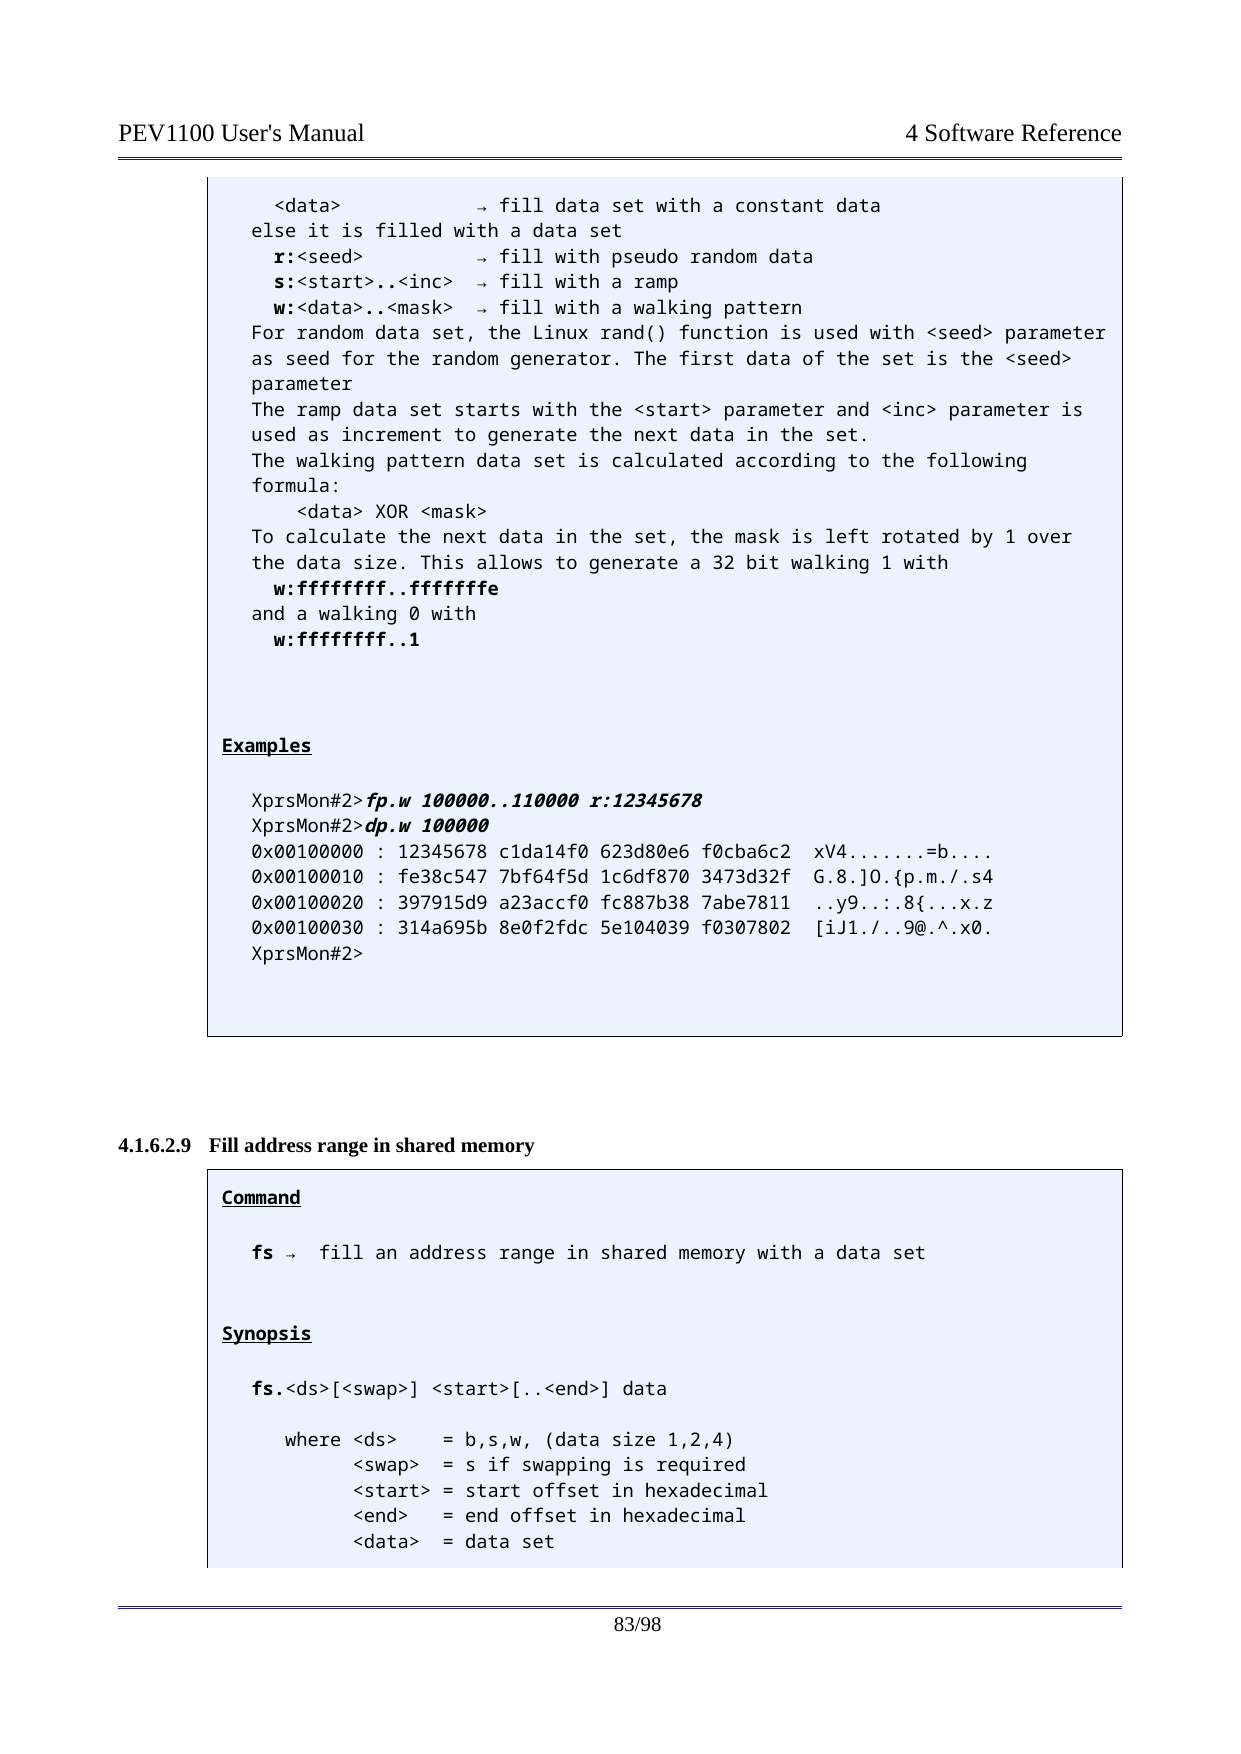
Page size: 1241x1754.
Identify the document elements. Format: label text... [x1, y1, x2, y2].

subtitle Fill address range in shared memory [118, 1133, 1122, 1157]
subtitle Synopsis [208, 1305, 1122, 1360]
text s:<start>..<inc> → fill with a ramp [208, 268, 1122, 294]
text 0x00100030 : 314a695b 8e0f2fdc 5e104039 f0307802 [iJ1./..9@.^.x0. [208, 915, 1122, 940]
text Command [208, 1170, 1122, 1224]
text where <ds> = b,s,w, (data size 1,2,4) [208, 1426, 1122, 1451]
text fs → fill an address range in shared memory with a data set [208, 1224, 1122, 1265]
text 0x00100010 : fe38c547 7bf64f5d 1c6df870 3473d32f G.8.]O.{p.m./.s4 [208, 864, 1122, 889]
text The ramp data set starts with the <start> parameter and <inc> parameter is used as increment to generate the next data in the set. [208, 396, 1122, 447]
text 0x00100020 : 397915d9 a23accf0 fc887b38 7abe7811 ..y9..:.8{...x.z [208, 889, 1122, 915]
text 0x00100000 : 12345678 c1da14f0 623d80e6 f0cba6c2 xV4.......=b.... [208, 838, 1122, 864]
subtitle Examples [208, 717, 1122, 772]
text <end> = end offset in hexadecimal [208, 1502, 1122, 1528]
text w:ffffffff..1 [208, 626, 1122, 651]
text w:<data>..<mask> → fill with a walking pattern [208, 294, 1122, 319]
text fs.<ds>[<swap>] <start>[..<end>] data [208, 1360, 1122, 1400]
text else it is filled with a data set [208, 217, 1122, 243]
text r:<seed> → fill with pseudo random data [208, 243, 1122, 268]
text <data> = data set [208, 1528, 1122, 1568]
text <start> = start offset in hexadecimal [208, 1477, 1122, 1502]
text XprsMon#2> [208, 940, 1122, 981]
text w:ffffffff..fffffffe [208, 575, 1122, 600]
text The walking pattern data set is calculated according to the following formula: [208, 447, 1122, 498]
text For random data set, the Linux rand() function is used with <seed> parameter as seed for the random generator. The first data of the set is the <seed> parameter [208, 319, 1122, 396]
text <data> XOR <mask> [208, 498, 1122, 524]
text <swap> = s if swapping is required [208, 1451, 1122, 1477]
text To calculate the next data in the set, the mask is left rotated by 1 over the data size. This allows to generate a 32 bit walking 1 with [208, 524, 1122, 575]
text XprsMon#2>fp.w 100000..110000 r:12345678 [208, 772, 1122, 813]
text <data> → fill data set with a constant data [208, 177, 1122, 217]
text XprsMon#2>dp.w 100000 [208, 813, 1122, 838]
text and a walking 0 with [208, 600, 1122, 626]
